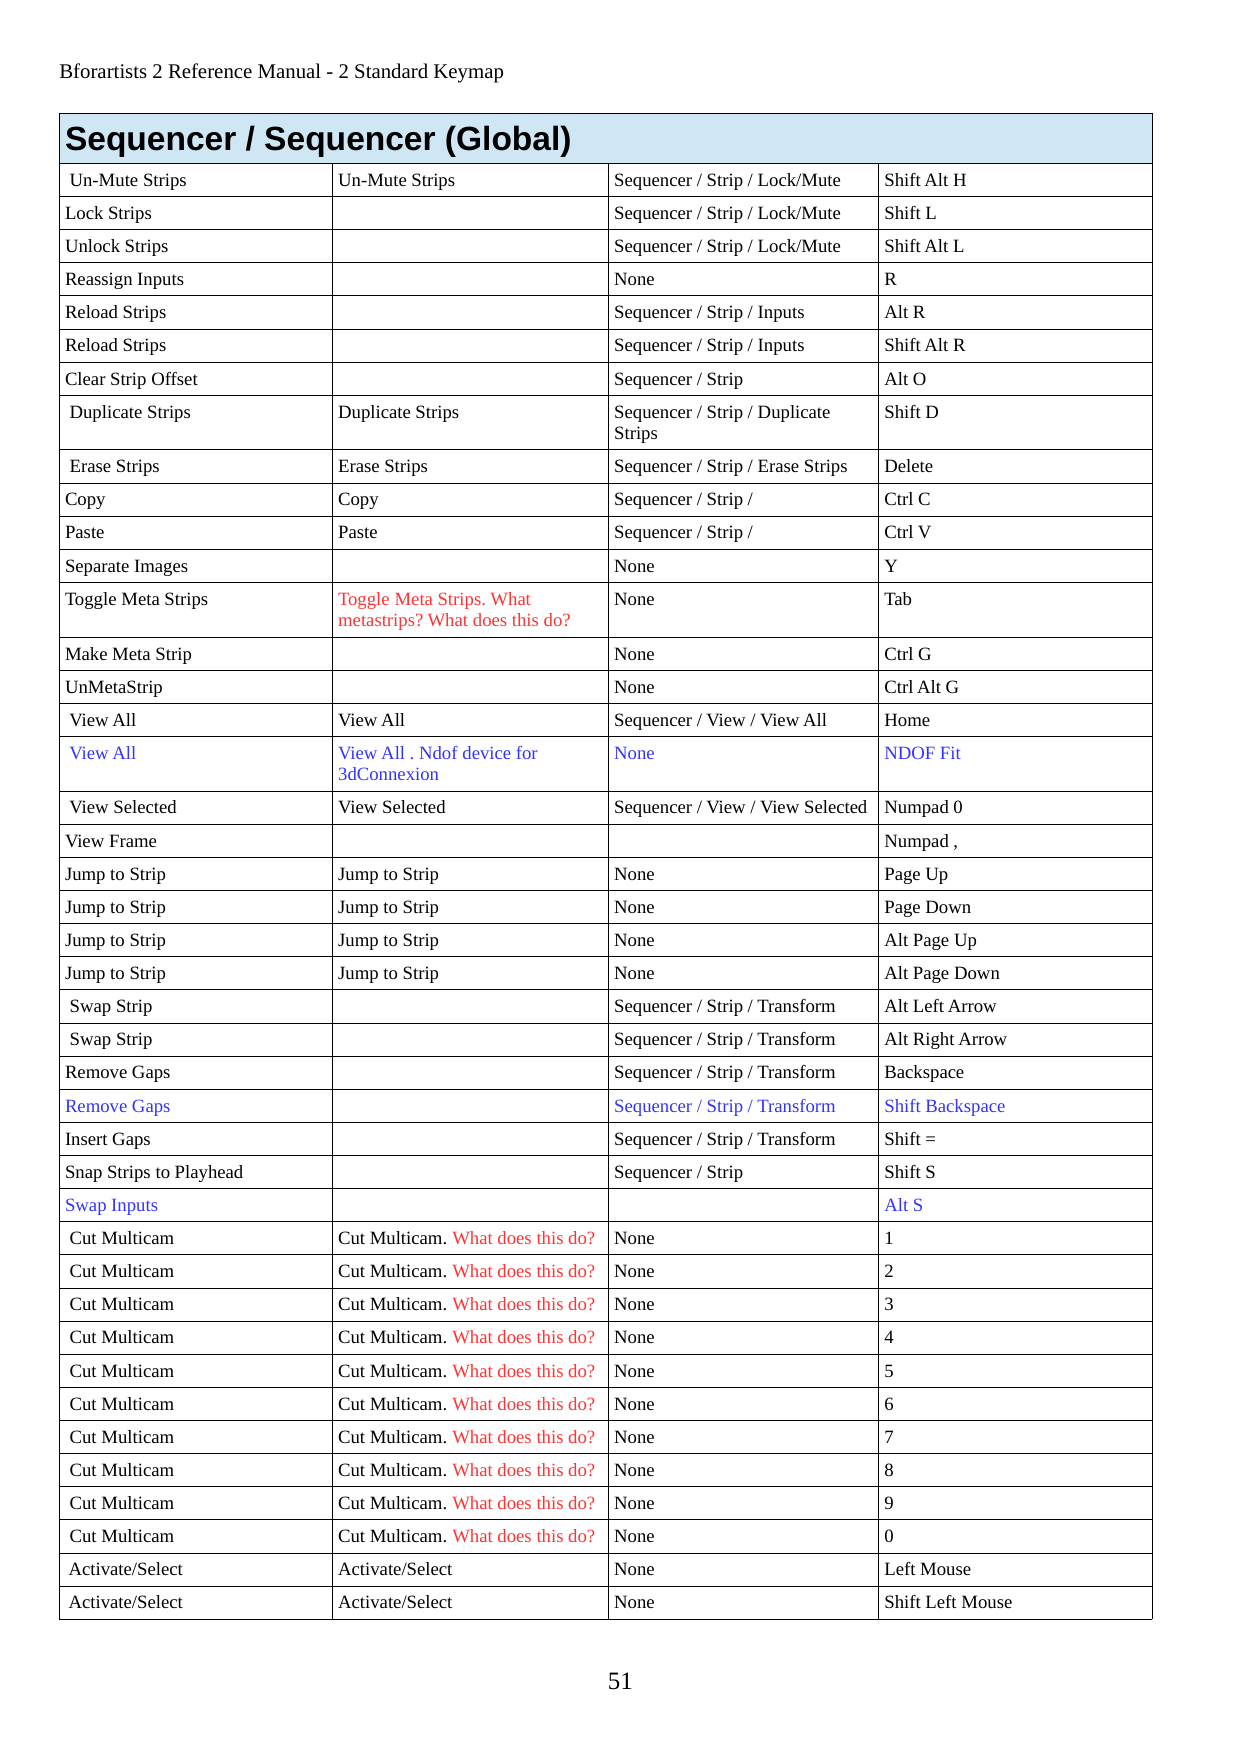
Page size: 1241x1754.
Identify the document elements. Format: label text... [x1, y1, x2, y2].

table_cell View Selected [60, 792, 332, 824]
table_cell 0 [879, 1520, 1152, 1552]
table_cell Alt Right Arrow [879, 1024, 1152, 1056]
table_cell Reassign Inputs [60, 263, 332, 295]
table_cell 9 [879, 1487, 1152, 1519]
table_cell Duplicate Strips [333, 396, 608, 449]
table_cell Cut Multicam [60, 1255, 332, 1287]
table_cell Swap Strip [60, 1024, 332, 1056]
table_cell Shift Left Mouse [879, 1587, 1152, 1619]
table_cell 2 [879, 1255, 1152, 1287]
table_cell 6 [879, 1388, 1152, 1420]
table_cell Cut Multicam. What does this do? [333, 1289, 608, 1321]
table_cell Shift Alt L [879, 230, 1152, 262]
table_cell None [609, 1388, 878, 1420]
table_cell Left Mouse [879, 1554, 1152, 1586]
table_cell 3 [879, 1289, 1152, 1321]
table_cell None [609, 1222, 878, 1254]
table_cell [333, 825, 608, 857]
table_cell None [609, 1587, 878, 1619]
table_cell Lock Strips [60, 197, 332, 229]
table_cell Cut Multicam. What does this do? [333, 1388, 608, 1420]
table_cell Jump to Strip [60, 924, 332, 956]
table_cell Cut Multicam. What does this do? [333, 1322, 608, 1354]
table_cell Shift D [879, 396, 1152, 449]
table_cell Sequencer / Strip / [609, 517, 878, 549]
table_cell Cut Multicam [60, 1388, 332, 1420]
table_cell View All [60, 704, 332, 736]
table_cell Ctrl V [879, 517, 1152, 549]
table_cell Paste [333, 517, 608, 549]
table_cell Cut Multicam [60, 1355, 332, 1387]
table_cell Snap Strips to Playhead [60, 1156, 332, 1188]
table_cell Sequencer / View / View Selected [609, 792, 878, 824]
table_cell Sequencer / Strip / Lock/Mute [609, 197, 878, 229]
table_cell Sequencer / Strip / Lock/Mute [609, 230, 878, 262]
table_cell [333, 1057, 608, 1089]
table_cell [333, 1090, 608, 1122]
table_cell [609, 825, 878, 857]
table_cell Swap Strip [60, 990, 332, 1022]
table_cell 5 [879, 1355, 1152, 1387]
table_cell Unlock Strips [60, 230, 332, 262]
table_cell NDOF Fit [879, 737, 1152, 791]
table_cell Sequencer / Strip / Transform [609, 1024, 878, 1056]
table_cell Jump to Strip [333, 891, 608, 923]
table_cell View All [60, 737, 332, 791]
table_cell Make Meta Strip [60, 638, 332, 670]
table_cell None [609, 858, 878, 890]
table_cell Cut Multicam. What does this do? [333, 1255, 608, 1287]
table_cell Shift Alt H [879, 164, 1152, 196]
table_cell Shift Backspace [879, 1090, 1152, 1122]
table_cell Sequencer / Strip / Transform [609, 1057, 878, 1089]
table_cell Backspace [879, 1057, 1152, 1089]
table_cell Cut Multicam [60, 1222, 332, 1254]
table_cell Shift S [879, 1156, 1152, 1188]
table_cell Activate/Select [333, 1587, 608, 1619]
table_cell Alt S [879, 1189, 1152, 1221]
table_cell [333, 1123, 608, 1155]
table_cell None [609, 1289, 878, 1321]
table_cell Un-Mute Strips [333, 164, 608, 196]
table_cell None [609, 957, 878, 989]
table_cell View Frame [60, 825, 332, 857]
table_cell Cut Multicam [60, 1454, 332, 1486]
table_cell 7 [879, 1421, 1152, 1453]
table_cell Alt R [879, 296, 1152, 328]
table_cell Numpad 0 [879, 792, 1152, 824]
table_cell [333, 263, 608, 295]
table_cell Page Up [879, 858, 1152, 890]
table_cell Activate/Select [333, 1554, 608, 1586]
table_cell [333, 671, 608, 703]
table_cell Cut Multicam [60, 1421, 332, 1453]
table_cell Cut Multicam. What does this do? [333, 1222, 608, 1254]
table_cell 8 [879, 1454, 1152, 1486]
table_cell Cut Multicam. What does this do? [333, 1520, 608, 1552]
table_cell UnMetaStrip [60, 671, 332, 703]
table_cell View Selected [333, 792, 608, 824]
table_cell Cut Multicam [60, 1520, 332, 1552]
table_cell Sequencer / Strip / Inputs [609, 296, 878, 328]
table_cell Sequencer / Strip / [609, 484, 878, 516]
table_cell Shift Alt R [879, 330, 1152, 362]
table_cell 4 [879, 1322, 1152, 1354]
table_cell [333, 990, 608, 1022]
table_cell Duplicate Strips [60, 396, 332, 449]
table_cell None [609, 1355, 878, 1387]
table_cell Swap Inputs [60, 1189, 332, 1221]
table_cell Cut Multicam [60, 1322, 332, 1354]
table_cell Cut Multicam [60, 1487, 332, 1519]
table_cell Copy [333, 484, 608, 516]
table_cell Shift = [879, 1123, 1152, 1155]
table_cell Sequencer / Strip / Duplicate Strips [609, 396, 878, 449]
table_cell Sequencer / Strip / Erase Strips [609, 450, 878, 482]
table_cell Separate Images [60, 550, 332, 582]
table_cell Remove Gaps [60, 1057, 332, 1089]
table_cell [333, 330, 608, 362]
table_cell Erase Strips [60, 450, 332, 482]
table_cell Toggle Meta Strips. What metastrips? What does this do? [333, 583, 608, 637]
table_cell Shift L [879, 197, 1152, 229]
table_cell Sequencer / View / View All [609, 704, 878, 736]
table_cell None [609, 1554, 878, 1586]
table_cell None [609, 891, 878, 923]
table_cell Erase Strips [333, 450, 608, 482]
table_cell Sequencer / Strip [609, 363, 878, 395]
table_cell Y [879, 550, 1152, 582]
table_cell Cut Multicam. What does this do? [333, 1421, 608, 1453]
table_cell Sequencer / Strip / Transform [609, 990, 878, 1022]
table_cell [333, 230, 608, 262]
table_cell Sequencer / Strip / Transform [609, 1123, 878, 1155]
table_cell None [609, 737, 878, 791]
table_cell None [609, 550, 878, 582]
table_cell Sequencer / Strip / Transform [609, 1090, 878, 1122]
table_cell Page Down [879, 891, 1152, 923]
table_header Sequencer / Sequencer (Global) [60, 114, 1152, 163]
table_cell Jump to Strip [60, 957, 332, 989]
table_cell Un-Mute Strips [60, 164, 332, 196]
table_cell None [609, 583, 878, 637]
table_cell [333, 197, 608, 229]
table_cell Home [879, 704, 1152, 736]
table_cell [333, 638, 608, 670]
table_cell Numpad , [879, 825, 1152, 857]
table_cell Jump to Strip [333, 858, 608, 890]
table_cell Ctrl Alt G [879, 671, 1152, 703]
table_cell [333, 1189, 608, 1221]
table_cell Cut Multicam. What does this do? [333, 1355, 608, 1387]
table_cell Cut Multicam. What does this do? [333, 1454, 608, 1486]
table_cell Alt O [879, 363, 1152, 395]
table_cell None [609, 1520, 878, 1552]
table_cell Jump to Strip [333, 924, 608, 956]
table_cell Reload Strips [60, 330, 332, 362]
table_cell None [609, 638, 878, 670]
table_cell [333, 296, 608, 328]
table_cell [333, 363, 608, 395]
table_cell None [609, 1322, 878, 1354]
table_cell View All [333, 704, 608, 736]
table_cell [609, 1189, 878, 1221]
table_cell [333, 1024, 608, 1056]
table_cell None [609, 1487, 878, 1519]
table_cell Tab [879, 583, 1152, 637]
table_cell Paste [60, 517, 332, 549]
table_cell None [609, 924, 878, 956]
table_cell Toggle Meta Strips [60, 583, 332, 637]
table_cell Activate/Select [60, 1554, 332, 1586]
table_cell Insert Gaps [60, 1123, 332, 1155]
table_cell Alt Left Arrow [879, 990, 1152, 1022]
table_cell Clear Strip Offset [60, 363, 332, 395]
table_cell Jump to Strip [60, 891, 332, 923]
table_cell Ctrl G [879, 638, 1152, 670]
table_cell Jump to Strip [333, 957, 608, 989]
table_cell None [609, 671, 878, 703]
table_cell Copy [60, 484, 332, 516]
table_cell [333, 550, 608, 582]
table_cell None [609, 1255, 878, 1287]
table_cell Sequencer / Strip / Inputs [609, 330, 878, 362]
table_cell None [609, 263, 878, 295]
table_cell Remove Gaps [60, 1090, 332, 1122]
table_cell Activate/Select [60, 1587, 332, 1619]
table_cell [333, 1156, 608, 1188]
table_cell Jump to Strip [60, 858, 332, 890]
table_cell Ctrl C [879, 484, 1152, 516]
table_cell R [879, 263, 1152, 295]
table_cell Reload Strips [60, 296, 332, 328]
table_cell Alt Page Down [879, 957, 1152, 989]
table_cell Cut Multicam. What does this do? [333, 1487, 608, 1519]
table_cell Cut Multicam [60, 1289, 332, 1321]
table_cell Delete [879, 450, 1152, 482]
table_cell Alt Page Up [879, 924, 1152, 956]
table_cell View All . Ndof device for 3dConnexion [333, 737, 608, 791]
table_cell None [609, 1421, 878, 1453]
table_cell Sequencer / Strip / Lock/Mute [609, 164, 878, 196]
table_cell Sequencer / Strip [609, 1156, 878, 1188]
table_cell 1 [879, 1222, 1152, 1254]
table_cell None [609, 1454, 878, 1486]
